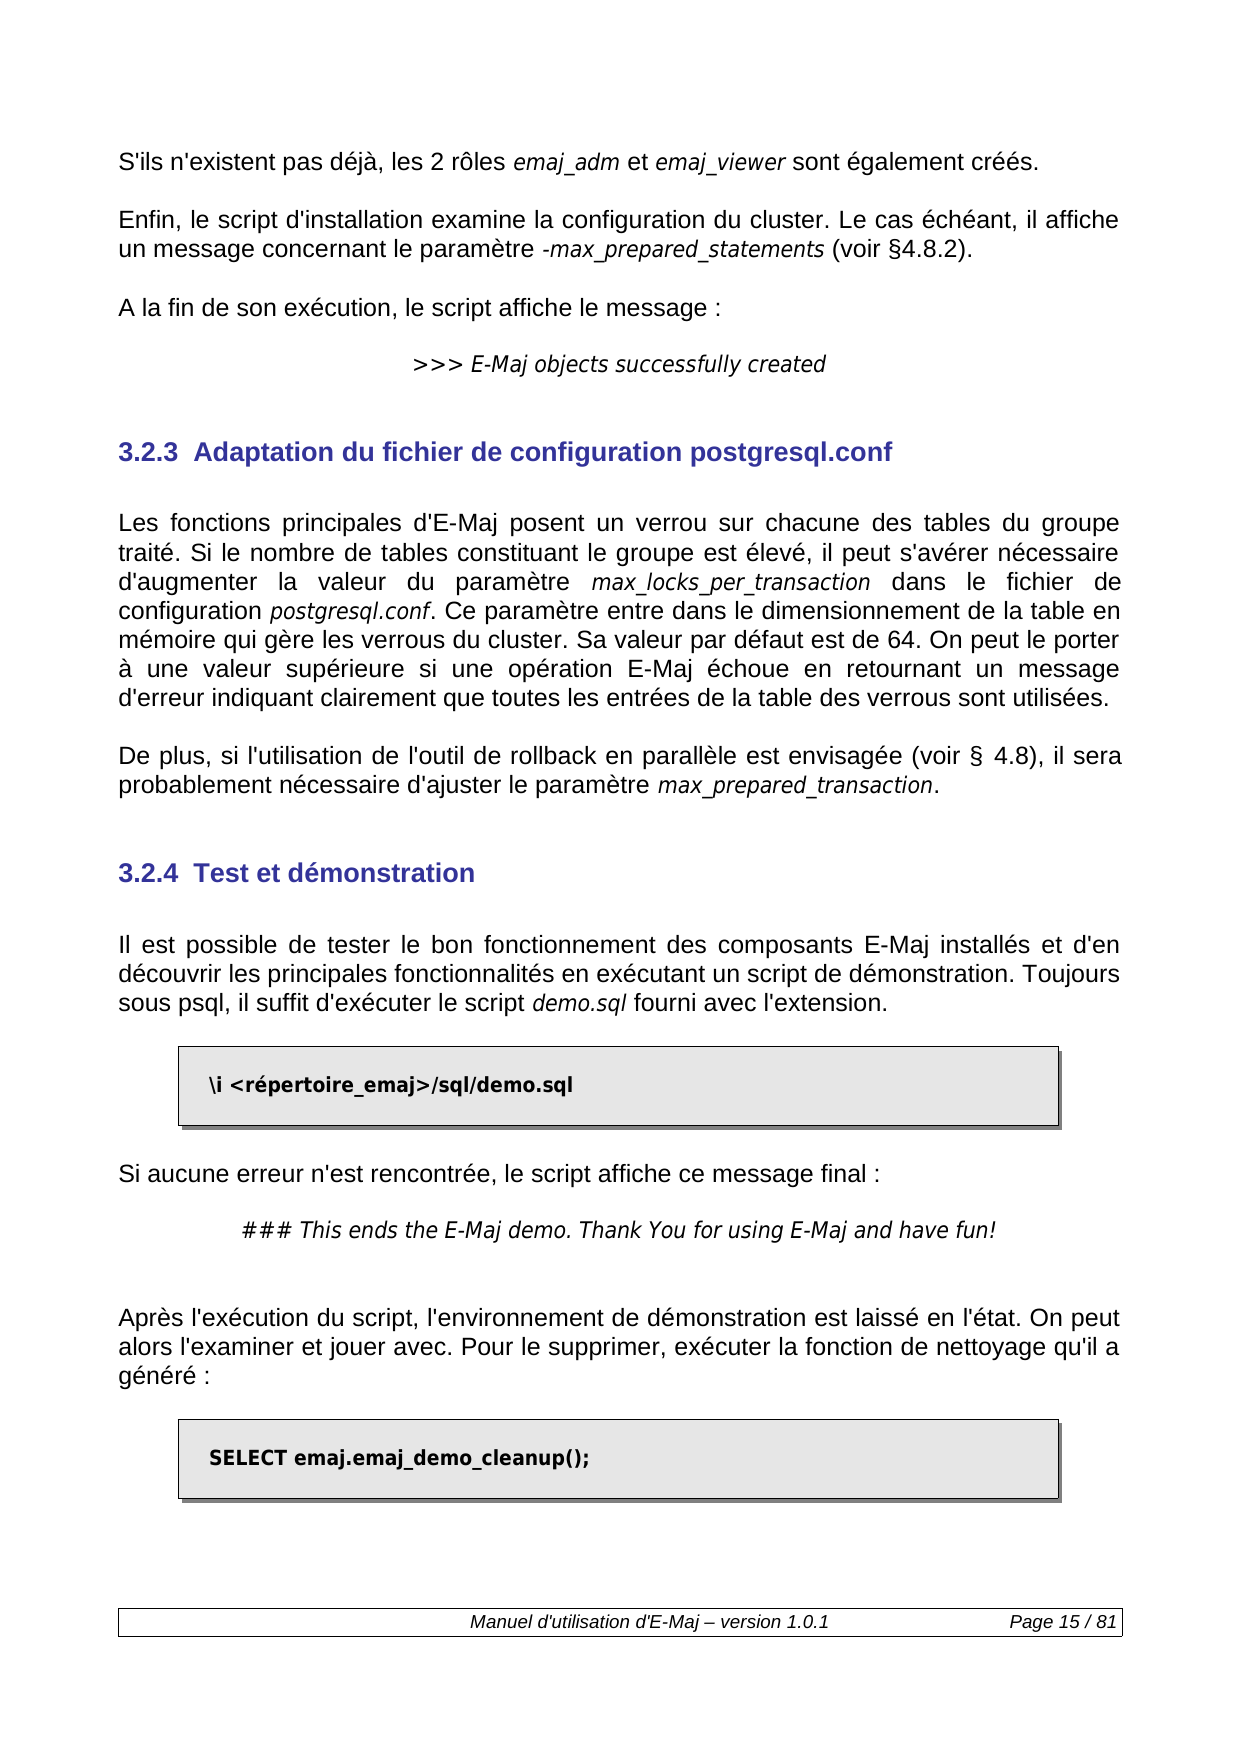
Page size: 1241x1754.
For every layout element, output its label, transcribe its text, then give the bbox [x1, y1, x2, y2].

subtitle Test et démonstration [118, 857, 1122, 888]
subtitle Adaptation du fichier de configuration postgresql.conf [118, 436, 1122, 467]
text >>> E-Maj objects successfully created [118, 351, 1122, 378]
text S'ils n'existent pas déjà, les 2 rôles emaj_adm et emaj_viewer sont également créés. [118, 147, 1122, 176]
text A la fin de son exécution, le script affiche le message : [118, 292, 1122, 322]
text Enfin, le script d'installation examine la configuration du cluster. Le cas échéant, il affiche un message concernant le paramètre -max_prepared_statements (voir §4.8.2). [118, 205, 1122, 263]
text Après l'exécution du script, l'environnement de démonstration est laissé en l'état. On peut alors l'examiner et jouer avec. Pour le supprimer, exécuter la fonction de nettoyage qu'il a généré : [118, 1302, 1122, 1389]
text SELECT emaj.emaj_demo_cleanup(); [179, 1443, 1058, 1468]
text \i <répertoire_emaj>/sql/demo.sql [179, 1070, 1058, 1095]
text De plus, si l'utilisation de l'outil de rollback en parallèle est envisagée (voir § 4.8), il sera probablement nécessaire d'ajuster le paramètre max_prepared_transaction. [118, 741, 1122, 799]
text ### This ends the E-Maj demo. Thank You for using E-Maj and have fun! [118, 1217, 1122, 1244]
text Si aucune erreur n'est rencontrée, le script affiche ce message final : [118, 1159, 1122, 1188]
text Les fonctions principales d'E-Maj posent un verrou sur chacune des tables du groupe traité. Si le nombre de tables constituant le groupe est élevé, il peut s'avérer nécessaire d'augmenter la valeur du paramètre max_locks_per_transaction dans le fichier de configuration postgresql.conf. Ce paramètre entre dans le dimensionnement de la table en mémoire qui gère les verrous du cluster. Sa valeur par défaut est de 64. On peut le porter à une valeur supérieure si une opération E-Maj échoue en retournant un message d'erreur indiquant clairement que toutes les entrées de la table des verrous sont utilisées. [118, 508, 1122, 712]
text Il est possible de tester le bon fonctionnement des composants E-Maj installés et d'en découvrir les principales fonctionnalités en exécutant un script de démonstration. Toujours sous psql, il suffit d'exécuter le script demo.sql fourni avec l'extension. [118, 930, 1122, 1017]
